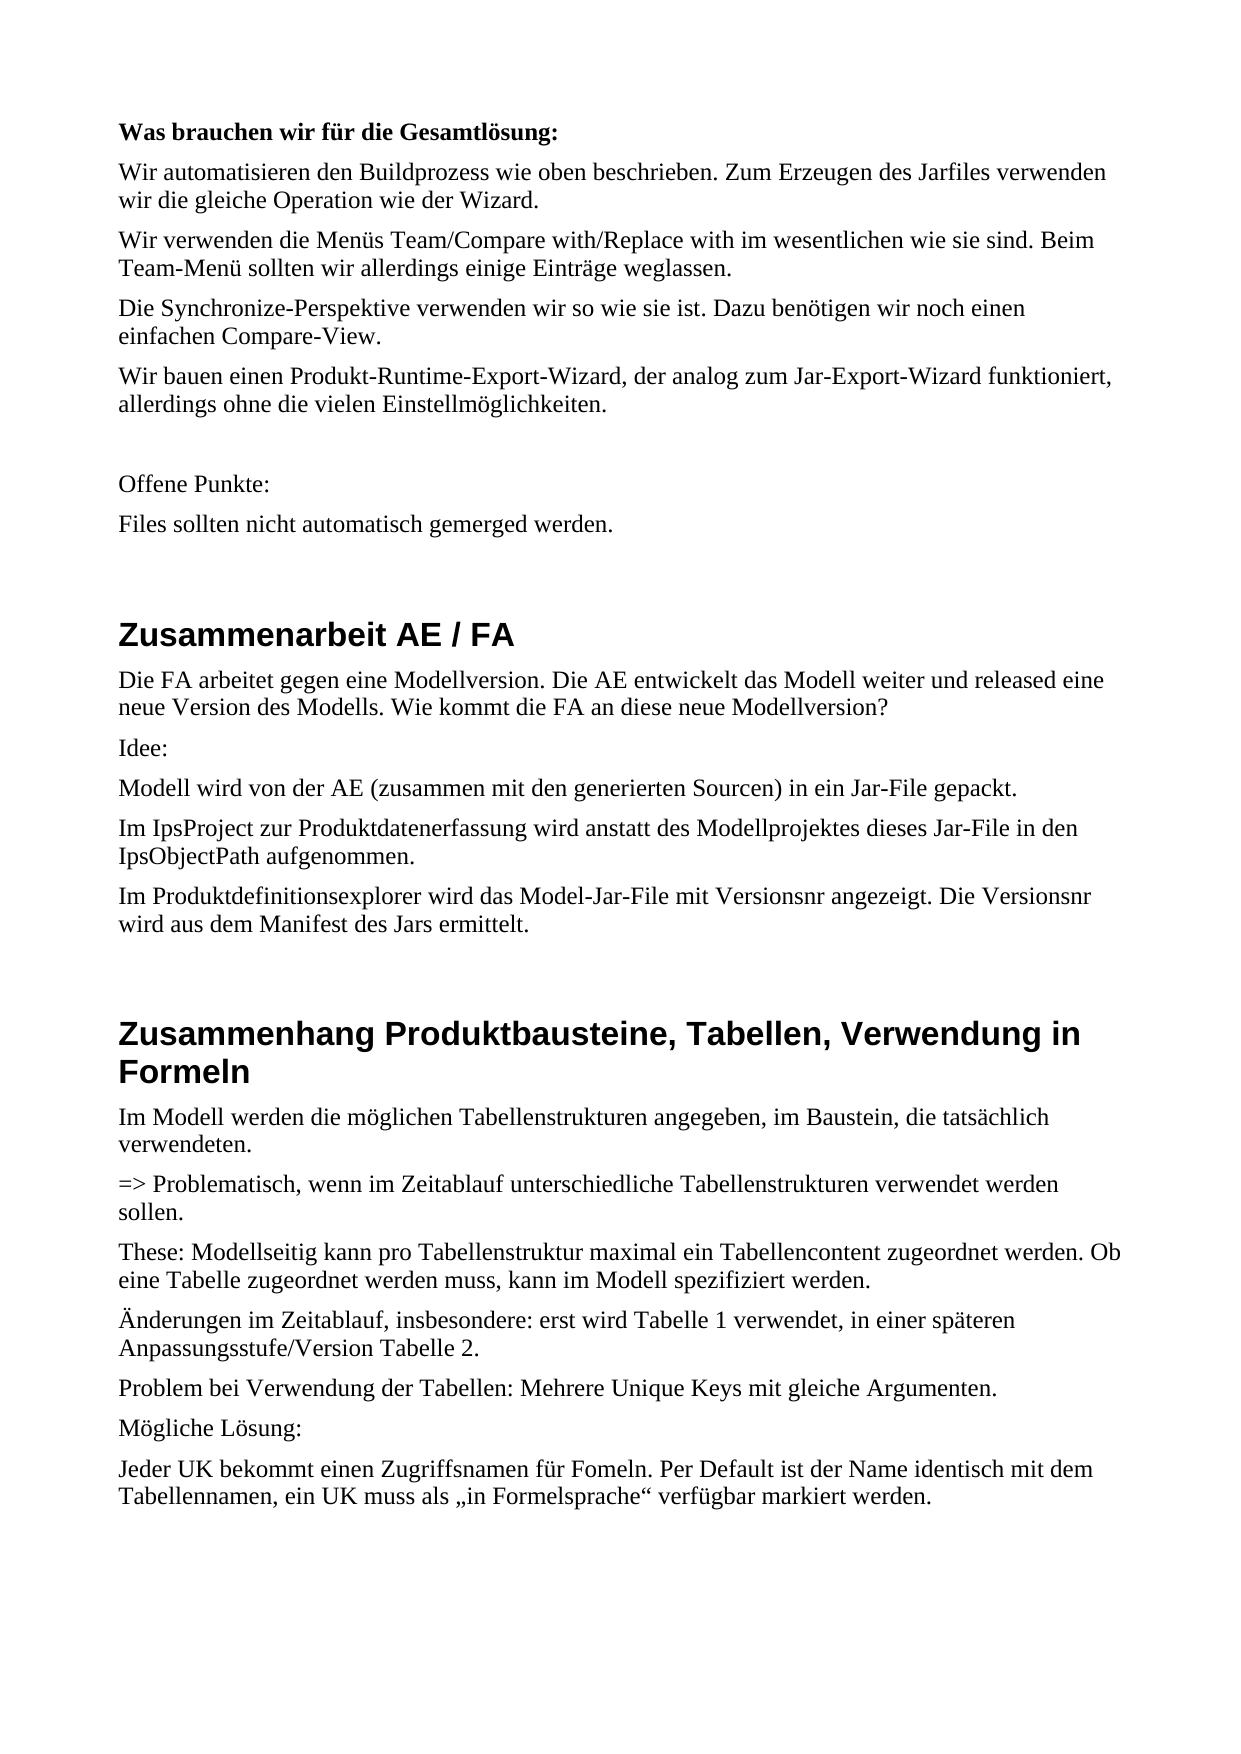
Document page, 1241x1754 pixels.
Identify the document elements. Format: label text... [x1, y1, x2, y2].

text Jeder UK bekommt einen Zugriffsnamen für Fomeln. Per Default ist der Name identisch mit dem Tabellennamen, ein UK muss als „in Formelsprache“ verfügbar markiert werden. [118, 1455, 1122, 1510]
text These: Modellseitig kann pro Tabellenstruktur maximal ein Tabellencontent zugeordnet werden. Ob eine Tabelle zugeordnet werden muss, kann im Modell spezifiziert werden. [118, 1238, 1122, 1294]
text Die FA arbeitet gegen eine Modellversion. Die AE entwickelt das Modell weiter und released eine neue Version des Modells. Wie kommt die FA an diese neue Modellversion? [118, 666, 1122, 721]
subtitle Zusammenhang Produktbausteine, Tabellen, Verwendung in Formeln [118, 1015, 1122, 1090]
subtitle Zusammenarbeit AE / FA [118, 616, 1122, 653]
text Was brauchen wir für die Gesamtlösung: [118, 118, 1122, 146]
text Im IpsProject zur Produktdatenerfassung wird anstatt des Modellprojektes dieses Jar-File in den IpsObjectPath aufgenommen. [118, 814, 1122, 869]
text Idee: [118, 734, 1122, 761]
text Wir bauen einen Produkt-Runtime-Export-Wizard, der analog zum Jar-Export-Wizard funktioniert, allerdings ohne die vielen Einstellmöglichkeiten. [118, 362, 1122, 417]
text Wir automatisieren den Buildprozess wie oben beschrieben. Zum Erzeugen des Jarfiles verwenden wir die gleiche Operation wie der Wizard. [118, 158, 1122, 214]
text Die Synchronize-Perspektive verwenden wir so wie sie ist. Dazu benötigen wir noch einen einfachen Compare-View. [118, 294, 1122, 349]
text Modell wird von der AE (zusammen mit den generierten Sourcen) in ein Jar-File gepackt. [118, 774, 1122, 802]
text Offene Punkte: [118, 470, 1122, 498]
text Files sollten nicht automatisch gemerged werden. [118, 510, 1122, 538]
text => Problematisch, wenn im Zeitablauf unterschiedliche Tabellenstrukturen verwendet werden sollen. [118, 1171, 1122, 1226]
text Im Produktdefinitionsexplorer wird das Model-Jar-File mit Versionsnr angezeigt. Die Versionsnr wird aus dem Manifest des Jars ermittelt. [118, 882, 1122, 937]
text Änderungen im Zeitablauf, insbesondere: erst wird Tabelle 1 verwendet, in einer späteren Anpassungsstufe/Version Tabelle 2. [118, 1306, 1122, 1362]
text Wir verwenden die Menüs Team/Compare with/Replace with im wesentlichen wie sie sind. Beim Team-Menü sollten wir allerdings einige Einträge weglassen. [118, 226, 1122, 282]
text Problem bei Verwendung der Tabellen: Mehrere Unique Keys mit gleiche Argumenten. [118, 1374, 1122, 1402]
text Im Modell werden die möglichen Tabellenstrukturen angegeben, im Baustein, die tatsächlich verwendeten. [118, 1103, 1122, 1158]
text Mögliche Lösung: [118, 1414, 1122, 1442]
